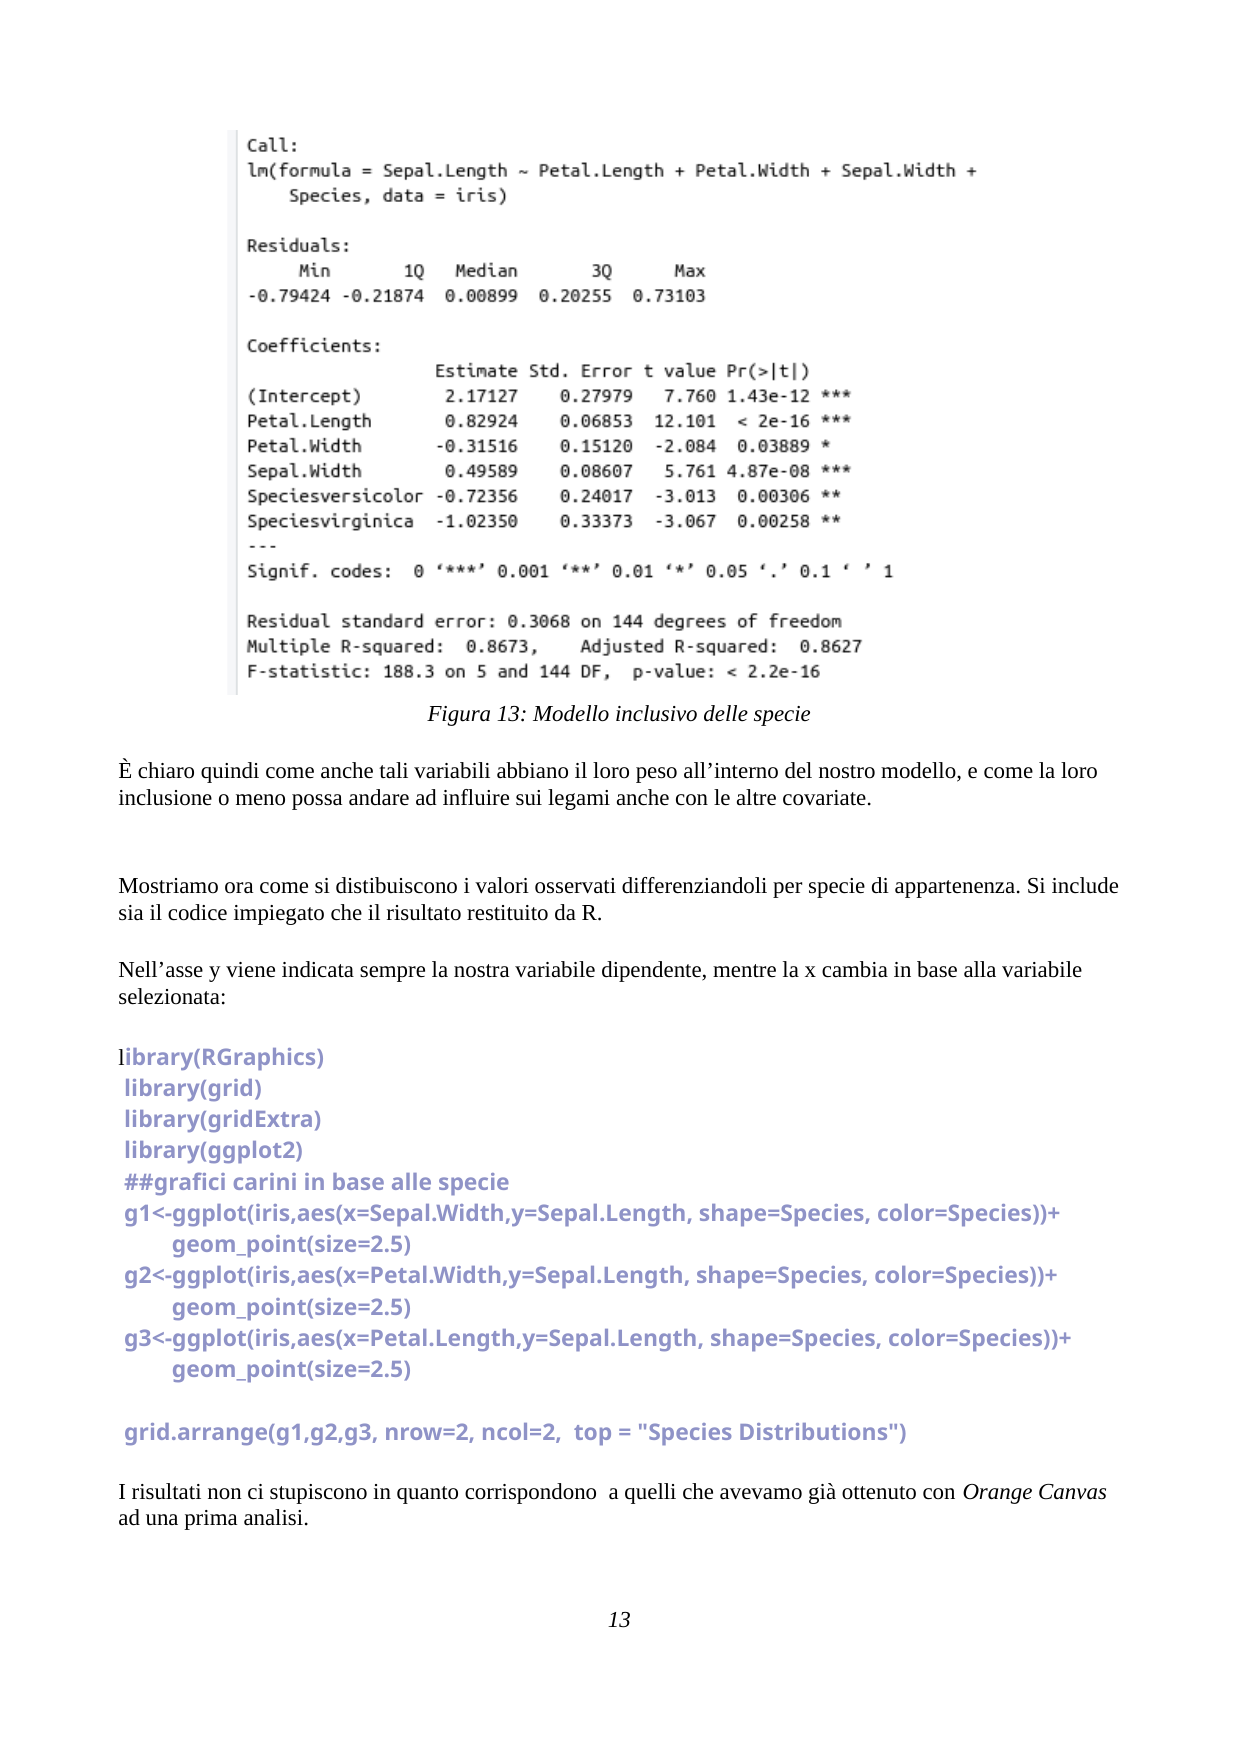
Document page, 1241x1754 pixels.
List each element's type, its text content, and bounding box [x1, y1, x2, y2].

text library(gridExtra) [118, 1103, 1122, 1134]
text library(grid) [118, 1072, 1122, 1103]
text I risultati non ci stupiscono in quanto corrispondono a quelli che avevamo già ottenuto con Orange Canvas ad una prima analisi. [118, 1478, 1122, 1531]
text ##grafici carini in base alle specie [118, 1165, 1122, 1197]
text library(ggplot2) [118, 1134, 1122, 1165]
text g3<-ggplot(iris,aes(x=Petal.Length,y=Sepal.Length, shape=Species, color=Species))+ [118, 1322, 1122, 1353]
text g1<-ggplot(iris,aes(x=Sepal.Width,y=Sepal.Length, shape=Species, color=Species))+ [118, 1197, 1122, 1228]
text Nell’asse y viene indicata sempre la nostra variabile dipendente, mentre la x cambia in base alla variabile selezionata: [118, 956, 1122, 1009]
text g2<-ggplot(iris,aes(x=Petal.Width,y=Sepal.Length, shape=Species, color=Species))+ [118, 1259, 1122, 1290]
text geom_point(size=2.5) [118, 1353, 1122, 1384]
text geom_point(size=2.5) [118, 1228, 1122, 1259]
text È chiaro quindi come anche tali variabili abbiano il loro peso all’interno del nostro modello, e come la loro inclusione o meno possa andare ad influire sui legami anche con le altre covariate. [118, 757, 1122, 810]
text library(RGraphics) [118, 1040, 1122, 1072]
text Mostriamo ora come si distibuiscono i valori osservati differenziandoli per specie di appartenenza. Si include sia il codice impiegato che il risultato restituito da R. [118, 872, 1122, 925]
text grid.arrange(g1,g2,g3, nrow=2, ncol=2, top = "Species Distributions") [118, 1415, 1122, 1447]
text Figura 13: Modello inclusivo delle specie [227, 695, 1013, 726]
text geom_point(size=2.5) [118, 1290, 1122, 1322]
picture [227, 130, 1014, 695]
